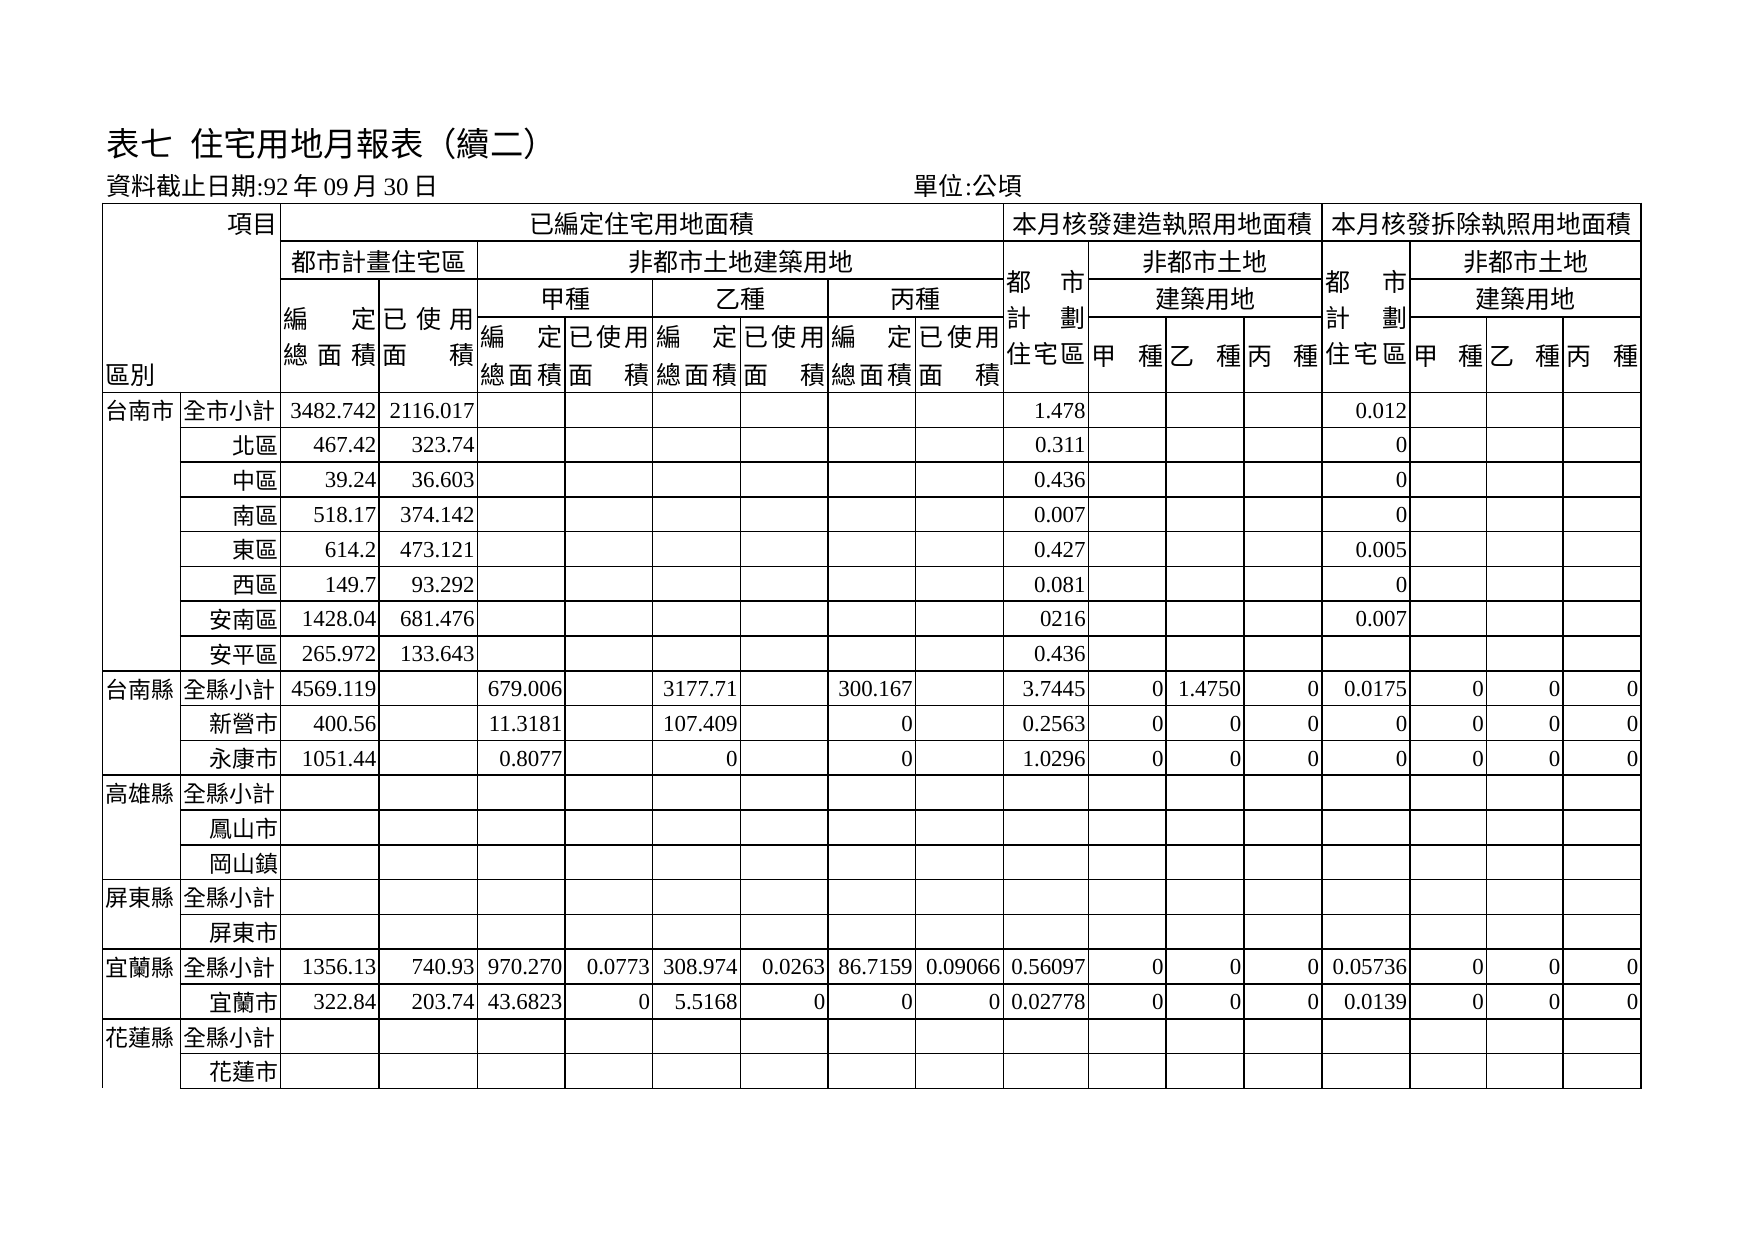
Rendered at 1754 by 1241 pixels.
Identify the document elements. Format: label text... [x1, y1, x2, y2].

table_cell [1323, 880, 1409, 913]
table_cell [829, 1054, 915, 1087]
table_cell [566, 532, 652, 566]
table_cell [1411, 498, 1486, 531]
table_cell 0 [1245, 950, 1321, 983]
table_cell [1089, 567, 1165, 600]
table_cell 322.84 [281, 985, 378, 1018]
table_cell [741, 463, 827, 496]
table_cell [1487, 532, 1562, 566]
table_cell [1323, 811, 1409, 844]
table_cell [196, 354, 280, 392]
table_cell 丙種 [829, 280, 1003, 316]
text 表七 住宅用地月報表（續二） [106, 118, 1648, 166]
table_cell 屏東縣 [103, 880, 180, 948]
table_cell [1089, 915, 1165, 948]
table_cell 高雄縣 [103, 776, 180, 879]
table_cell 已使用 面積 [380, 280, 477, 392]
table_cell [1411, 532, 1486, 566]
table_cell 甲種 [1411, 318, 1486, 392]
table_cell 新營市 [181, 706, 280, 739]
table_cell [1411, 463, 1486, 496]
table_cell 970.270 [478, 950, 564, 983]
table_cell [1487, 567, 1562, 600]
table_cell 0 [1089, 706, 1165, 739]
table_cell [653, 463, 740, 496]
table_cell [741, 1020, 827, 1053]
table_cell 台南市 [103, 393, 180, 670]
table_cell [916, 846, 1003, 879]
table_cell 0 [1564, 985, 1640, 1018]
table_cell 374.142 [380, 498, 477, 531]
table_cell [1564, 428, 1640, 461]
table_cell [916, 567, 1003, 600]
table_cell 0.09066 [916, 950, 1003, 983]
table_cell [1167, 776, 1243, 809]
table_cell [1323, 1054, 1409, 1087]
table_cell [1167, 846, 1243, 879]
table_cell 0 [1487, 672, 1562, 705]
table_cell 建築用地 [1089, 280, 1321, 316]
table_cell 鳳山市 [181, 811, 280, 844]
table_cell [1487, 602, 1562, 635]
table_cell [281, 811, 378, 844]
table_cell [1245, 463, 1321, 496]
table_cell 0 [1411, 706, 1486, 739]
table_cell 86.7159 [829, 950, 915, 983]
table_cell 0 [1487, 706, 1562, 739]
table_cell 已使用 [916, 318, 1003, 354]
table_cell [566, 741, 652, 774]
table_cell [1564, 880, 1640, 913]
table_cell [566, 428, 652, 461]
table_cell [829, 880, 915, 913]
table_cell [653, 776, 740, 809]
table_cell [741, 393, 827, 426]
table_cell 0.0139 [1323, 985, 1409, 1018]
table_cell [916, 463, 1003, 496]
table_cell 面積 [741, 354, 827, 392]
table_cell [380, 672, 477, 705]
table_cell 1428.04 [281, 602, 378, 635]
table_cell 5.5168 [653, 985, 740, 1018]
table_cell [1564, 532, 1640, 566]
table_cell [380, 1054, 477, 1087]
table_cell [1004, 1054, 1088, 1087]
table_cell [1564, 567, 1640, 600]
table_cell [1245, 1020, 1321, 1053]
table_cell [1004, 880, 1088, 913]
table_cell [1487, 498, 1562, 531]
table_cell [741, 706, 827, 739]
table_cell [380, 880, 477, 913]
table_cell [829, 846, 915, 879]
table_cell [1089, 1054, 1165, 1087]
table_cell 非都市土地建築用地 [478, 242, 1003, 278]
table_cell [829, 393, 915, 426]
table_cell 0 [1487, 741, 1562, 774]
table_cell [1089, 393, 1165, 426]
table_cell 0 [1323, 498, 1409, 531]
table_cell [1411, 637, 1486, 670]
table_cell 丙種 [1245, 318, 1321, 392]
table_cell 建築用地 [1411, 280, 1640, 316]
table_cell 宜蘭市 [181, 985, 280, 1018]
table_cell 中區 [181, 463, 280, 496]
table_cell 300.167 [829, 672, 915, 705]
table_cell [653, 428, 740, 461]
table_cell 北區 [181, 428, 280, 461]
table_cell 都市 計劃 住宅區 [1004, 242, 1088, 392]
table_cell [478, 463, 564, 496]
table_cell [1167, 1054, 1243, 1087]
table_cell 203.74 [380, 985, 477, 1018]
table_cell 面積 [916, 354, 1003, 392]
table_cell [1167, 811, 1243, 844]
table_cell [281, 846, 378, 879]
table_cell [741, 532, 827, 566]
table_cell 總面積 [478, 354, 564, 392]
table_cell [566, 880, 652, 913]
table_cell [1564, 811, 1640, 844]
table_cell 西區 [181, 567, 280, 600]
table_cell 0 [1323, 428, 1409, 461]
table_cell 0 [1564, 950, 1640, 983]
table_cell [741, 915, 827, 948]
table_cell 都市 計劃 住宅區 [1323, 242, 1409, 392]
table_cell [1411, 567, 1486, 600]
table_cell 乙種 [1487, 318, 1562, 392]
table_cell 南區 [181, 498, 280, 531]
table_cell [1564, 637, 1640, 670]
table_cell [653, 915, 740, 948]
table_cell [380, 776, 477, 809]
table_cell [196, 240, 280, 278]
table_cell [1411, 846, 1486, 879]
table_cell [741, 741, 827, 774]
table_cell 265.972 [281, 637, 378, 670]
table_cell 308.974 [653, 950, 740, 983]
table_cell 甲種 [478, 280, 652, 316]
table_cell 0 [1564, 741, 1640, 774]
table_cell 編定 總面積 [281, 280, 378, 392]
table_cell [1564, 1054, 1640, 1087]
table_cell 679.006 [478, 672, 564, 705]
table_cell [916, 637, 1003, 670]
table_cell [1411, 915, 1486, 948]
table_cell [829, 602, 915, 635]
table_cell 0 [1487, 950, 1562, 983]
table_cell [1167, 463, 1243, 496]
table_cell [1323, 637, 1409, 670]
table_cell [1167, 1020, 1243, 1053]
table_cell [566, 776, 652, 809]
table_cell 0 [1167, 706, 1243, 739]
table_cell 0 [1167, 741, 1243, 774]
table_cell [1564, 498, 1640, 531]
table_cell 323.74 [380, 428, 477, 461]
table_cell [1089, 776, 1165, 809]
table_cell [741, 637, 827, 670]
table_cell 0 [1487, 985, 1562, 1018]
table_cell [1323, 776, 1409, 809]
table_cell [1564, 393, 1640, 426]
table_cell [1089, 428, 1165, 461]
table_cell 0.02778 [1004, 985, 1088, 1018]
table_cell [566, 463, 652, 496]
table_cell [653, 1020, 740, 1053]
table_cell [478, 880, 564, 913]
table_cell [1323, 915, 1409, 948]
table_cell 0 [1411, 950, 1486, 983]
table_cell 0.311 [1004, 428, 1088, 461]
table_cell [1089, 1020, 1165, 1053]
table_cell 473.121 [380, 532, 477, 566]
table_cell [1487, 1020, 1562, 1053]
table_cell 0.05736 [1323, 950, 1409, 983]
table_cell [916, 1054, 1003, 1087]
table_cell [478, 393, 564, 426]
table_cell [281, 880, 378, 913]
table_cell [916, 672, 1003, 705]
table_cell [1167, 532, 1243, 566]
table_cell 0 [1089, 950, 1165, 983]
table_cell 0 [1411, 741, 1486, 774]
table_cell 2116.017 [380, 393, 477, 426]
table_cell [196, 316, 280, 354]
table_cell [1487, 393, 1562, 426]
table_cell [741, 811, 827, 844]
table_cell [741, 498, 827, 531]
table_cell [741, 1054, 827, 1087]
table_cell [916, 428, 1003, 461]
table_cell [1411, 811, 1486, 844]
table_cell 3177.71 [653, 672, 740, 705]
table_cell [1564, 915, 1640, 948]
table_cell 518.17 [281, 498, 378, 531]
table_cell 0.436 [1004, 637, 1088, 670]
table_cell 全縣小計 [181, 672, 280, 705]
table_cell 非都市土地 [1089, 242, 1321, 278]
table_cell [829, 567, 915, 600]
table_cell 0 [1089, 985, 1165, 1018]
table_cell [281, 1054, 378, 1087]
table_cell 區別 [103, 354, 196, 392]
text 資料截止日期:92年09月30日 單位:公頃 [106, 166, 1648, 203]
table_cell [1089, 880, 1165, 913]
table_cell [653, 811, 740, 844]
table_cell [478, 602, 564, 635]
table_cell [741, 602, 827, 635]
table_cell [916, 1020, 1003, 1053]
table_cell 0 [653, 741, 740, 774]
table_cell [1089, 846, 1165, 879]
table_cell 1051.44 [281, 741, 378, 774]
table_cell [1167, 637, 1243, 670]
table_cell 43.6823 [478, 985, 564, 1018]
table_cell [653, 393, 740, 426]
table_cell [741, 846, 827, 879]
table_cell [1167, 602, 1243, 635]
table_cell [741, 880, 827, 913]
table_cell [653, 498, 740, 531]
table_cell 133.643 [380, 637, 477, 670]
table_cell 0 [1564, 706, 1640, 739]
table_cell [741, 776, 827, 809]
table_cell 681.476 [380, 602, 477, 635]
table_cell [1564, 463, 1640, 496]
table_cell [1564, 1020, 1640, 1053]
table_cell 0 [1411, 672, 1486, 705]
table_cell [916, 532, 1003, 566]
table_cell 400.56 [281, 706, 378, 739]
table_cell [1004, 915, 1088, 948]
table_cell [916, 915, 1003, 948]
table_cell [566, 498, 652, 531]
table_cell [103, 278, 196, 316]
table_cell [1411, 776, 1486, 809]
table_cell [1564, 846, 1640, 879]
table_cell 0.8077 [478, 741, 564, 774]
table_cell [1411, 393, 1486, 426]
table_cell [653, 602, 740, 635]
table_cell [829, 811, 915, 844]
table_cell [1245, 567, 1321, 600]
table_cell 面積 [566, 354, 652, 392]
table_cell [829, 498, 915, 531]
table_cell 全縣小計 [181, 776, 280, 809]
table_cell [741, 428, 827, 461]
table_cell 永康市 [181, 741, 280, 774]
table_cell 安南區 [181, 602, 280, 635]
table_cell [566, 567, 652, 600]
table_cell [829, 428, 915, 461]
table_cell [566, 672, 652, 705]
table_cell 總面積 [653, 354, 740, 392]
table_cell [1167, 393, 1243, 426]
table_cell 0.56097 [1004, 950, 1088, 983]
table_cell [1487, 1054, 1562, 1087]
table_cell 0.012 [1323, 393, 1409, 426]
table_cell [1411, 1020, 1486, 1053]
table_cell [1245, 915, 1321, 948]
table_cell [1245, 428, 1321, 461]
table_cell 0 [1323, 463, 1409, 496]
table_cell [478, 915, 564, 948]
table_cell [566, 393, 652, 426]
table_cell [478, 428, 564, 461]
table_cell [566, 706, 652, 739]
table_cell 1.0296 [1004, 741, 1088, 774]
table_cell [829, 1020, 915, 1053]
table_cell 0216 [1004, 602, 1088, 635]
table_cell 0 [741, 985, 827, 1018]
table_cell 0 [1245, 741, 1321, 774]
table_cell [380, 811, 477, 844]
table_cell [1167, 880, 1243, 913]
table_cell [566, 915, 652, 948]
table_cell [1245, 1054, 1321, 1087]
table_cell [478, 776, 564, 809]
table_cell 11.3181 [478, 706, 564, 739]
table_cell [653, 567, 740, 600]
table_cell 0 [1323, 567, 1409, 600]
table_cell [829, 776, 915, 809]
table_cell [1487, 637, 1562, 670]
table_cell [829, 915, 915, 948]
table_cell [1089, 498, 1165, 531]
table_cell 1.4750 [1167, 672, 1243, 705]
table_cell [566, 1054, 652, 1087]
table_cell 都市計畫住宅區 [281, 242, 477, 278]
table_cell [829, 532, 915, 566]
table_cell [478, 1054, 564, 1087]
table_cell [478, 498, 564, 531]
table_cell 1.478 [1004, 393, 1088, 426]
table_cell 0.007 [1323, 602, 1409, 635]
table_cell 467.42 [281, 428, 378, 461]
table_cell [566, 846, 652, 879]
table_cell [1487, 880, 1562, 913]
table_cell 非都市土地 [1411, 242, 1640, 278]
table_cell 93.292 [380, 567, 477, 600]
table_cell [1411, 1054, 1486, 1087]
table_cell [741, 672, 827, 705]
table_cell 0 [1245, 985, 1321, 1018]
table_cell 0.007 [1004, 498, 1088, 531]
table_cell [653, 880, 740, 913]
table_cell 149.7 [281, 567, 378, 600]
table_cell [1004, 811, 1088, 844]
table_cell [916, 880, 1003, 913]
table_cell 全縣小計 [181, 880, 280, 913]
table_cell [653, 532, 740, 566]
table_cell 614.2 [281, 532, 378, 566]
table_cell [916, 498, 1003, 531]
table_cell 已使用 [566, 318, 652, 354]
table_cell 0 [1167, 950, 1243, 983]
table_cell [1323, 1020, 1409, 1053]
table_cell [653, 846, 740, 879]
table_cell [1245, 811, 1321, 844]
table_cell 0 [1245, 672, 1321, 705]
table_cell [1167, 915, 1243, 948]
table_cell 編定 [829, 318, 915, 354]
table_cell [916, 602, 1003, 635]
table_cell 甲種 [1089, 318, 1165, 392]
table_cell [478, 532, 564, 566]
table_cell 0 [829, 985, 915, 1018]
table_cell 0 [1323, 706, 1409, 739]
table_cell 0.427 [1004, 532, 1088, 566]
table_cell 已使用 [741, 318, 827, 354]
table_cell [478, 1020, 564, 1053]
table_cell [916, 811, 1003, 844]
table_cell [380, 1020, 477, 1053]
table_cell [478, 811, 564, 844]
table_cell [196, 278, 280, 316]
table_cell [1487, 915, 1562, 948]
table_cell [653, 637, 740, 670]
table_cell [1245, 602, 1321, 635]
table_cell 36.603 [380, 463, 477, 496]
table_header 本月核發拆除執照用地面積 [1323, 204, 1640, 240]
table_cell [478, 567, 564, 600]
table_cell 3482.742 [281, 393, 378, 426]
table_cell 台南縣 [103, 672, 180, 774]
table_cell [1089, 637, 1165, 670]
table_cell [1089, 811, 1165, 844]
table_cell 0 [829, 741, 915, 774]
table_cell 宜蘭縣 [103, 950, 180, 1018]
table_cell [1411, 880, 1486, 913]
table_cell 107.409 [653, 706, 740, 739]
table_cell [1411, 602, 1486, 635]
table_cell [566, 637, 652, 670]
table_cell [1323, 846, 1409, 879]
table_cell 全縣小計 [181, 1020, 280, 1053]
table_cell 0 [1089, 672, 1165, 705]
table_cell [916, 776, 1003, 809]
table_cell [281, 1020, 378, 1053]
table_cell [1245, 393, 1321, 426]
table_cell [916, 741, 1003, 774]
table_cell 0.2563 [1004, 706, 1088, 739]
table_cell [281, 776, 378, 809]
table_cell 0 [829, 706, 915, 739]
table_cell [478, 637, 564, 670]
table_cell 乙種 [1167, 318, 1243, 392]
table_cell [566, 1020, 652, 1053]
table_cell [380, 846, 477, 879]
table_cell 0 [1089, 741, 1165, 774]
table_cell [1487, 428, 1562, 461]
table_cell 0 [1323, 741, 1409, 774]
table_cell 0.436 [1004, 463, 1088, 496]
table_cell 花蓮市 [181, 1054, 280, 1087]
table_header 本月核發建造執照用地面積 [1004, 204, 1321, 240]
table_cell [1487, 846, 1562, 879]
table_cell 0.0263 [741, 950, 827, 983]
table_cell 0 [566, 985, 652, 1018]
table_cell [1245, 498, 1321, 531]
table_cell [478, 846, 564, 879]
table_cell [741, 567, 827, 600]
table_cell [380, 741, 477, 774]
table_cell 0.0175 [1323, 672, 1409, 705]
table_cell [1245, 880, 1321, 913]
table_cell [103, 316, 196, 354]
table_cell [380, 915, 477, 948]
table_cell 740.93 [380, 950, 477, 983]
table_cell [380, 706, 477, 739]
table_cell 全市小計 [181, 393, 280, 426]
table_cell [1411, 428, 1486, 461]
table_cell 0.0773 [566, 950, 652, 983]
table_cell [1245, 637, 1321, 670]
table_cell [1167, 498, 1243, 531]
table_cell [566, 811, 652, 844]
table_cell 安平區 [181, 637, 280, 670]
table_cell [1487, 463, 1562, 496]
table_cell [1004, 776, 1088, 809]
table_cell 丙種 [1564, 318, 1640, 392]
table_cell 全縣小計 [181, 950, 280, 983]
table_cell [566, 602, 652, 635]
table_header [103, 204, 196, 240]
table_cell [653, 1054, 740, 1087]
table_cell 屏東市 [181, 915, 280, 948]
table_cell [1089, 532, 1165, 566]
table_cell [1245, 532, 1321, 566]
table_cell [916, 706, 1003, 739]
table_cell 編定 [478, 318, 564, 354]
table_cell [1245, 846, 1321, 879]
table_cell [103, 240, 196, 278]
table_cell 0 [1167, 985, 1243, 1018]
table_cell 0.081 [1004, 567, 1088, 600]
table_cell [1564, 776, 1640, 809]
table_cell 總面積 [829, 354, 915, 392]
table_cell [1245, 776, 1321, 809]
table_cell [1004, 846, 1088, 879]
table_cell [1089, 463, 1165, 496]
table_cell [1167, 428, 1243, 461]
table_cell [829, 637, 915, 670]
table_cell 0 [1411, 985, 1486, 1018]
table_header 已編定住宅用地面積 [281, 204, 1003, 240]
table_cell 0 [1564, 672, 1640, 705]
table_cell [1564, 602, 1640, 635]
table_cell 花蓮縣 [103, 1020, 180, 1087]
table_cell 0 [1245, 706, 1321, 739]
table_header 項目 [196, 204, 280, 240]
table_cell 編定 [653, 318, 740, 354]
table_cell 4569.119 [281, 672, 378, 705]
table_cell [1487, 776, 1562, 809]
table_cell 岡山鎮 [181, 846, 280, 879]
table_cell 東區 [181, 532, 280, 566]
table_cell [1487, 811, 1562, 844]
table_cell [829, 463, 915, 496]
table_cell [281, 915, 378, 948]
table_cell 乙種 [653, 280, 827, 316]
table_cell 39.24 [281, 463, 378, 496]
table_cell 0.005 [1323, 532, 1409, 566]
table_cell [916, 393, 1003, 426]
table_cell [1089, 602, 1165, 635]
table_cell 1356.13 [281, 950, 378, 983]
table_cell 3.7445 [1004, 672, 1088, 705]
table_cell 0 [916, 985, 1003, 1018]
table_cell [1004, 1020, 1088, 1053]
table_cell [1167, 567, 1243, 600]
